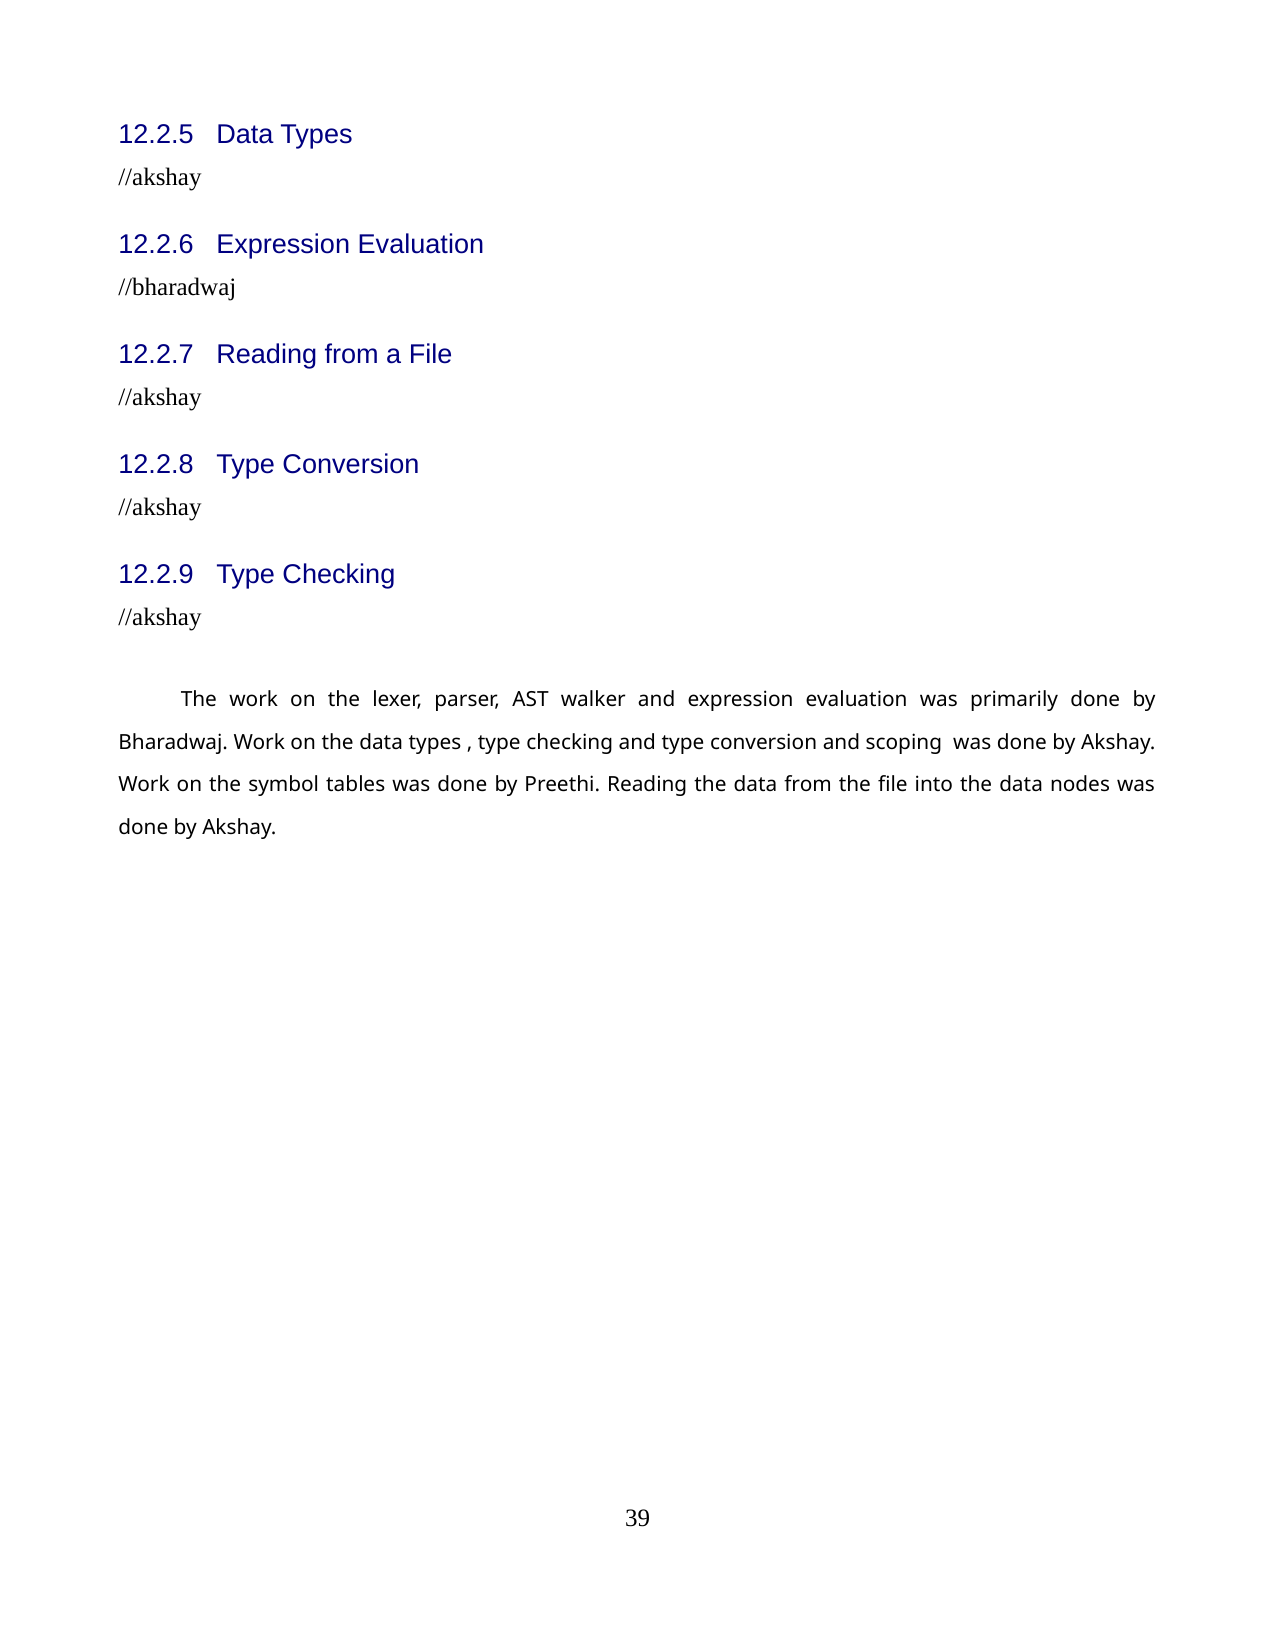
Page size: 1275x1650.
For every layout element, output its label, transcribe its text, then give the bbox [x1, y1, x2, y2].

subtitle Type Conversion [118, 448, 1157, 479]
text //akshay [118, 492, 1157, 521]
text //bharadwaj [118, 272, 1157, 301]
subtitle Reading from a File [118, 338, 1157, 369]
text //akshay [118, 162, 1157, 191]
text The work on the lexer, parser, AST walker and expression evaluation was primarily done by Bharadwaj. Work on the data types , type checking and type conversion and scoping was done by Akshay. Work on the symbol tables was done by Preethi. Reading the data from the file into the data nodes was done by Akshay. [118, 684, 1157, 841]
subtitle Data Types [118, 118, 1157, 149]
text //akshay [118, 602, 1157, 631]
text //akshay [118, 382, 1157, 411]
subtitle Type Checking [118, 558, 1157, 589]
subtitle Expression Evaluation [118, 228, 1157, 259]
